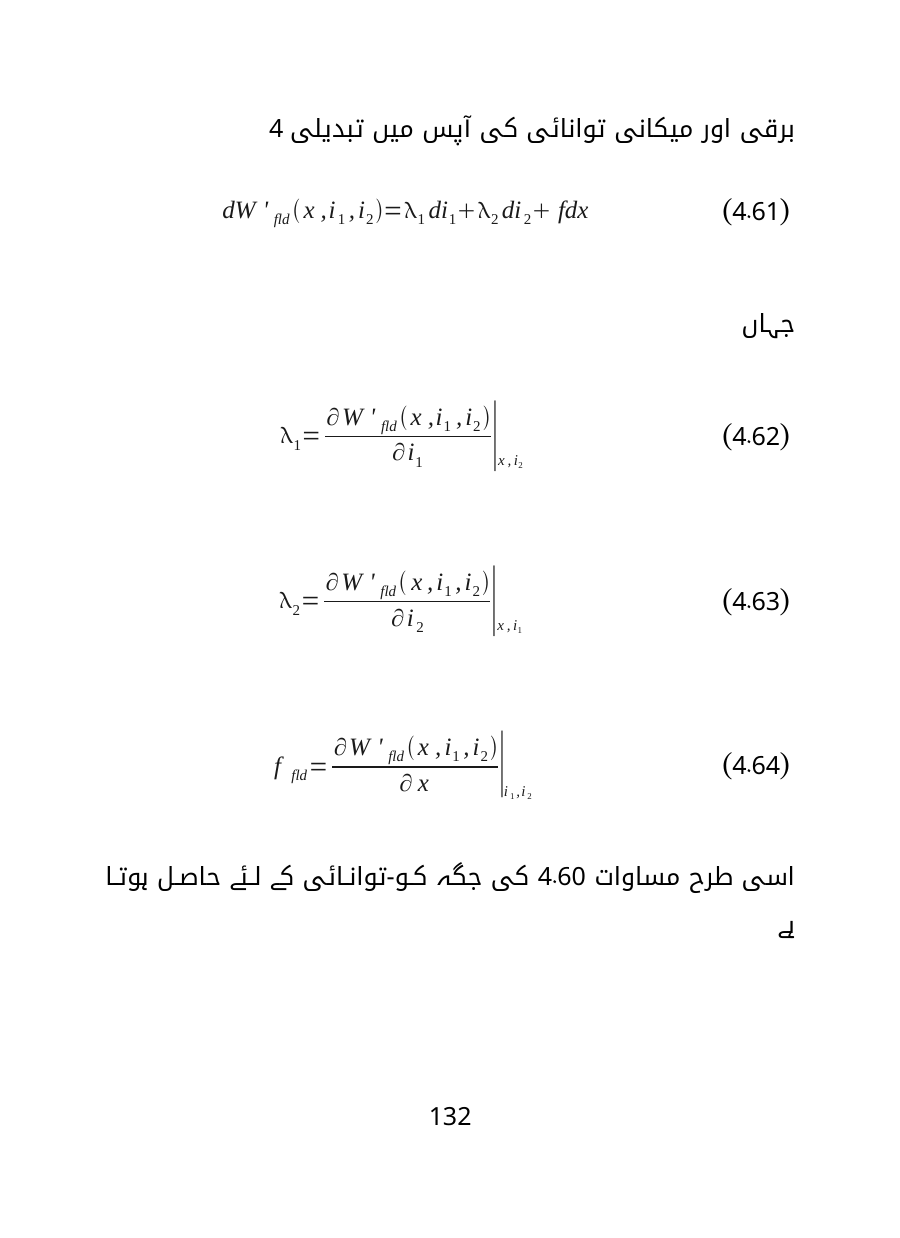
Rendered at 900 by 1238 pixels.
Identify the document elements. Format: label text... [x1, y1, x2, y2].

table_header [105, 725, 687, 819]
text اسی طرح مساوات 4.60 کی جگہ کو-توانائی کے لئے حاصل ہوتا ہے [105, 854, 795, 948]
table_header (4.62) [689, 394, 795, 491]
text جہاں [105, 300, 795, 348]
table_header [105, 183, 696, 254]
table_header (4.61) [696, 183, 795, 254]
table_header [105, 394, 688, 491]
table_header (4.64) [687, 725, 795, 819]
table_header (4.63) [687, 560, 795, 657]
table_header [105, 560, 687, 657]
